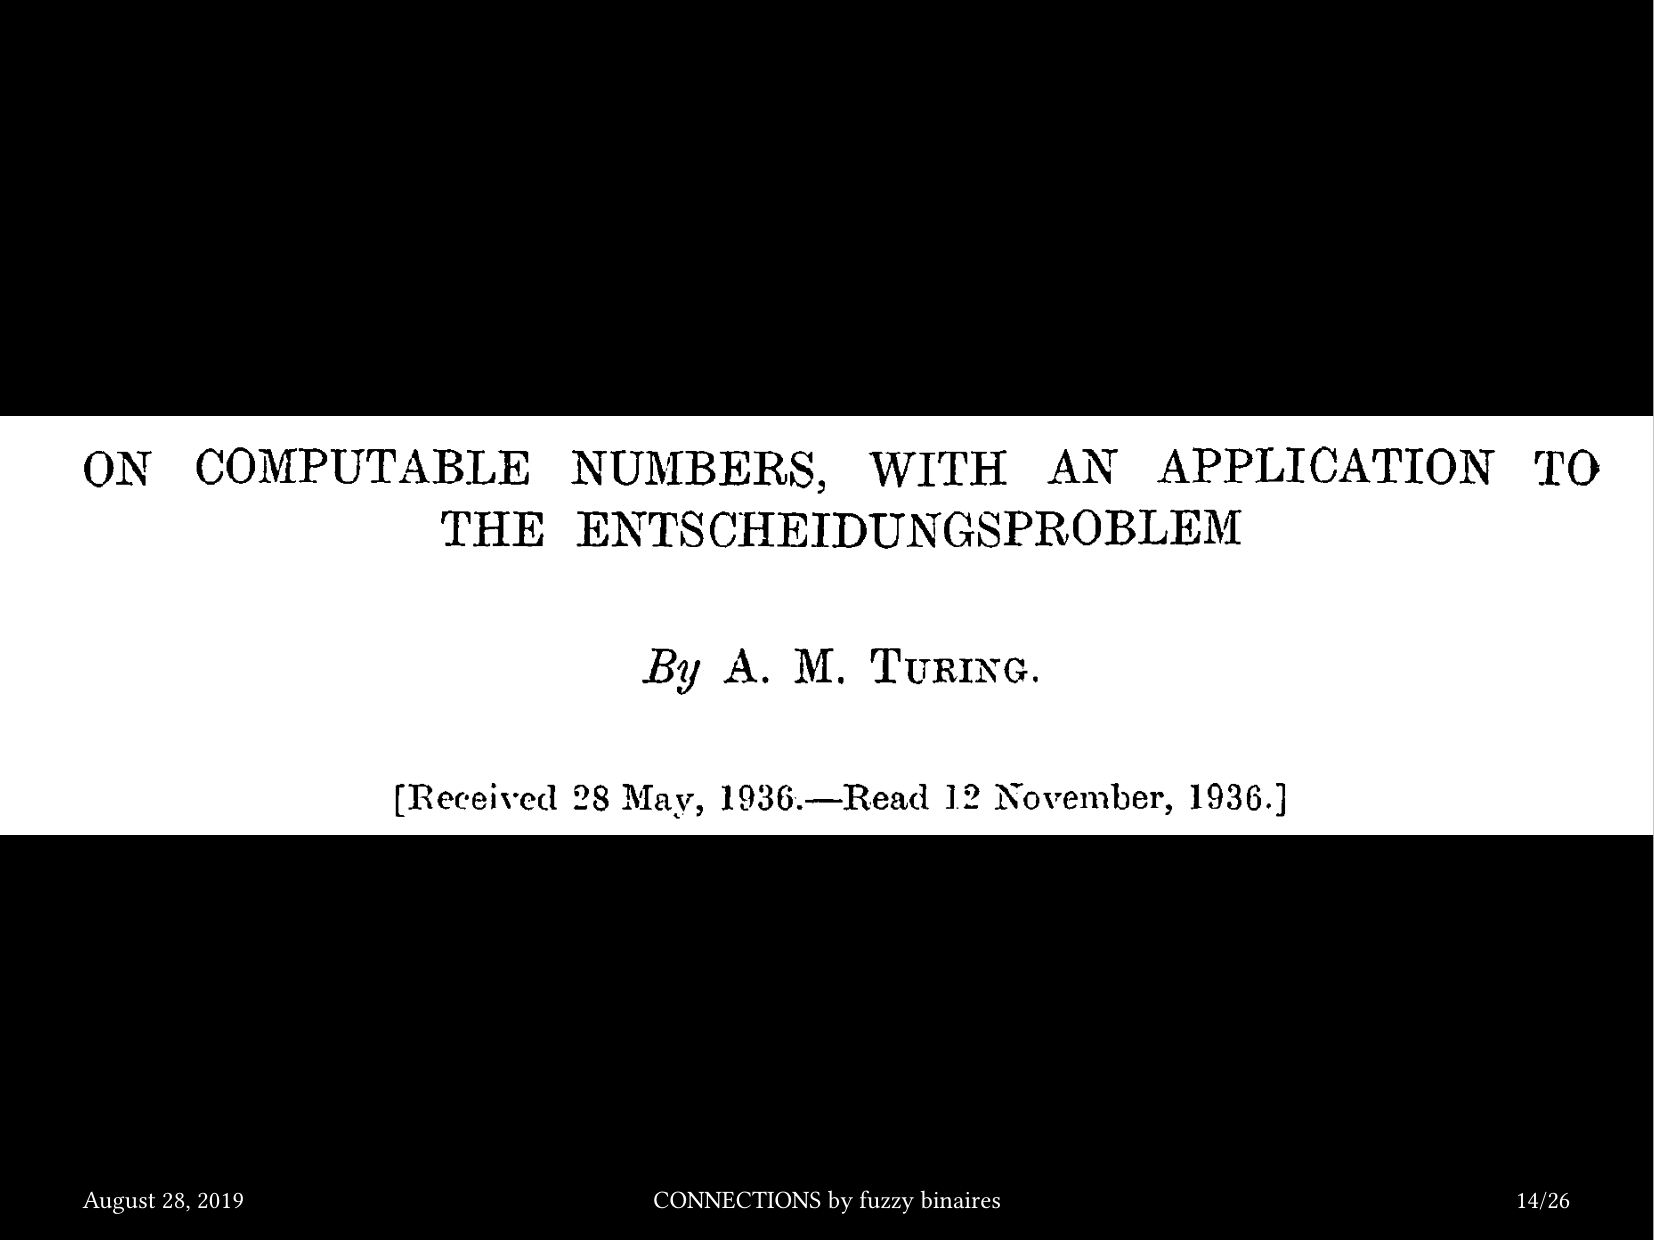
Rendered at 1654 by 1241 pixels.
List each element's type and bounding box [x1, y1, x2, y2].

picture [0, 416, 1654, 835]
